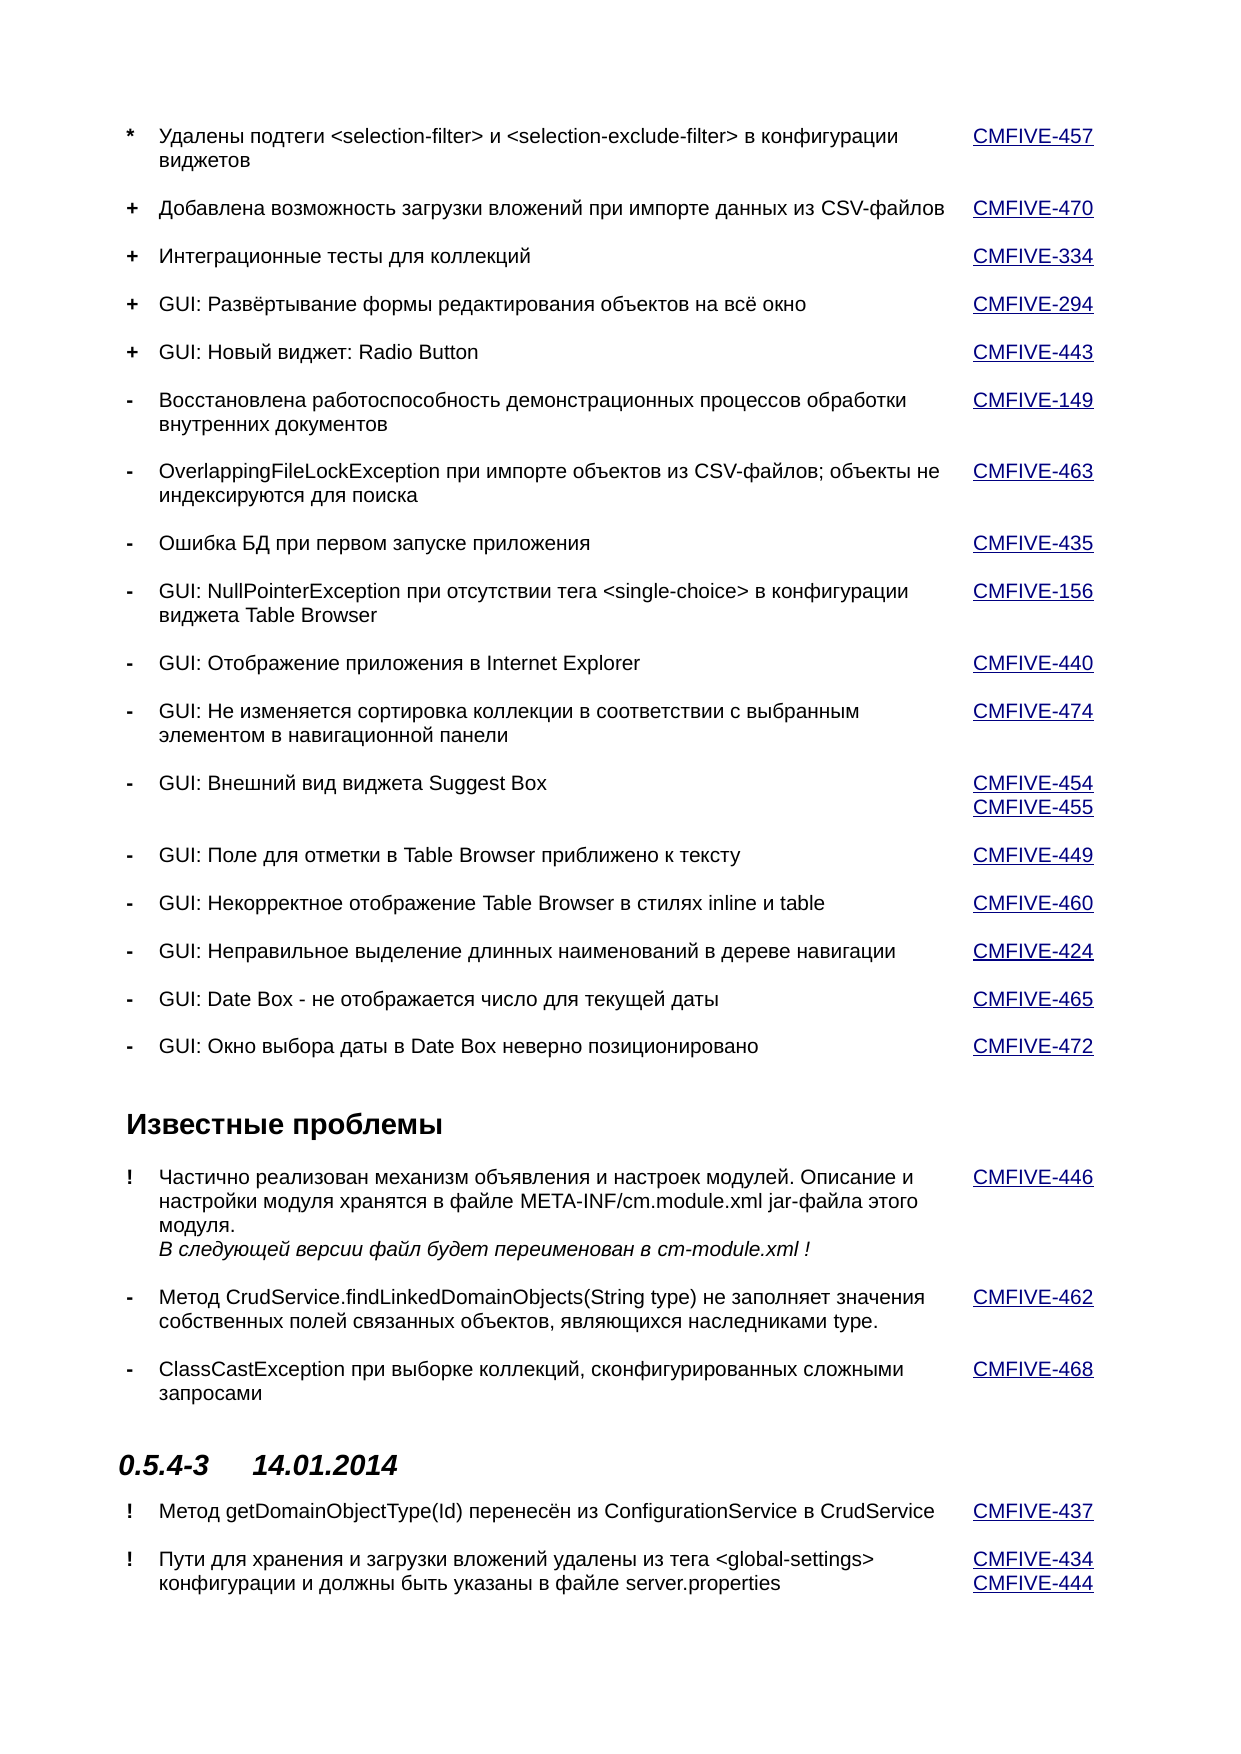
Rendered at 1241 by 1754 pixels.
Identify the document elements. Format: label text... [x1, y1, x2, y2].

table_cell CMFIVE-454 CMFIVE-455 [967, 765, 1123, 837]
table_cell CMFIVE-457 [967, 118, 1123, 190]
table_cell - [120, 1279, 153, 1351]
table_cell CMFIVE-446 [967, 1159, 1123, 1279]
table_cell CMFIVE-435 [967, 525, 1123, 573]
table_cell Удалены подтеги <selection-filter> и <selection-exclude-filter> в конфигурации виджетов [153, 118, 967, 190]
table_cell Интеграционные тесты для коллекций [153, 238, 967, 286]
table_cell CMFIVE-440 [967, 645, 1123, 693]
table_cell - [120, 885, 153, 933]
table_cell Добавлена возможность загрузки вложений при импорте данных из CSV-файлов [153, 190, 967, 238]
table_cell - [120, 454, 153, 525]
table_cell - [120, 693, 153, 765]
table_cell CMFIVE-472 [967, 1029, 1123, 1076]
table_cell + [120, 334, 153, 382]
table_cell GUI: Date Box - не отображается число для текущей даты [153, 981, 967, 1028]
table_cell GUI: Новый виджет: Radio Button [153, 334, 967, 382]
table_cell CMFIVE-294 [967, 286, 1123, 334]
table_cell ClassCastException при выборке коллекций, сконфигурированных сложными запросами [153, 1351, 967, 1422]
table_cell ! [120, 1159, 153, 1279]
table_cell - [120, 765, 153, 837]
table_cell GUI: NullPointerException при отсутствии тега <single-choice> в конфигурации виджета Table Browser [153, 573, 967, 645]
table_cell - [120, 933, 153, 981]
table_cell GUI: Внешний вид виджета Suggest Box [153, 765, 967, 837]
table_cell + [120, 190, 153, 238]
table_cell CMFIVE-443 [967, 334, 1123, 382]
table_cell - [120, 1351, 153, 1422]
table_cell CMFIVE-460 [967, 885, 1123, 933]
table_cell GUI: Отображение приложения в Internet Explorer [153, 645, 967, 693]
table_cell + [120, 286, 153, 334]
table_cell CMFIVE-424 [967, 933, 1123, 981]
table_cell + [120, 238, 153, 286]
table_cell GUI: Неправильное выделение длинных наименований в дереве навигации [153, 933, 967, 981]
table_header ! [120, 1494, 153, 1541]
table_cell - [120, 645, 153, 693]
table_cell - [120, 1029, 153, 1076]
table_cell CMFIVE-463 [967, 454, 1123, 525]
table_cell CMFIVE-434 CMFIVE-444 [967, 1541, 1123, 1613]
table_cell Метод CrudService.findLinkedDomainObjects(String type) не заполняет значения собственных полей связанных объектов, являющихся наследниками type. [153, 1279, 967, 1351]
table_cell GUI: Поле для отметки в Table Browser приближено к тексту [153, 837, 967, 885]
table_header CMFIVE-437 [967, 1494, 1123, 1541]
table_cell GUI: Некорректное отображение Table Browser в стилях inline и table [153, 885, 967, 933]
table_cell - [120, 837, 153, 885]
table_cell CMFIVE-470 [967, 190, 1123, 238]
table_cell GUI: Не изменяется сортировка коллекции в соответствии с выбранным элементом в навигационной панели [153, 693, 967, 765]
table_cell ! [120, 1541, 153, 1613]
table_cell OverlappingFileLockException при импорте объектов из CSV-файлов; объекты не индексируются для поиска [153, 454, 967, 525]
table_cell GUI: Окно выбора даты в Date Box неверно позиционировано [153, 1029, 967, 1076]
table_cell - [120, 981, 153, 1028]
table_cell CMFIVE-474 [967, 693, 1123, 765]
table_cell CMFIVE-149 [967, 382, 1123, 453]
table_cell CMFIVE-156 [967, 573, 1123, 645]
table_cell Ошибка БД при первом запуске приложения [153, 525, 967, 573]
table_cell CMFIVE-468 [967, 1351, 1123, 1422]
table_cell CMFIVE-449 [967, 837, 1123, 885]
table_cell CMFIVE-334 [967, 238, 1123, 286]
table_cell * [120, 118, 153, 190]
subtitle 0.5.4-3 14.01.2014 [118, 1447, 1122, 1481]
table_cell Известные проблемы [120, 1076, 1123, 1159]
table_cell - [120, 573, 153, 645]
table_cell CMFIVE-462 [967, 1279, 1123, 1351]
table_cell Пути для хранения и загрузки вложений удалены из тега <global-settings> конфигурации и должны быть указаны в файле server.properties [153, 1541, 967, 1613]
table_cell CMFIVE-465 [967, 981, 1123, 1028]
table_cell - [120, 525, 153, 573]
table_cell Частично реализован механизм объявления и настроек модулей. Описание и настройки модуля хранятся в файле META-INF/cm.module.xml jar-файла этого модуля. В следующей версии файл будет переименован в cm-module.xml ! [153, 1159, 967, 1279]
table_cell Восстановлена работоспособность демонстрационных процессов обработки внутренних документов [153, 382, 967, 453]
table_header Метод getDomainObjectType(Id) перенесён из ConfigurationService в CrudService [153, 1494, 967, 1541]
table_cell - [120, 382, 153, 453]
table_cell GUI: Развёртывание формы редактирования объектов на всё окно [153, 286, 967, 334]
